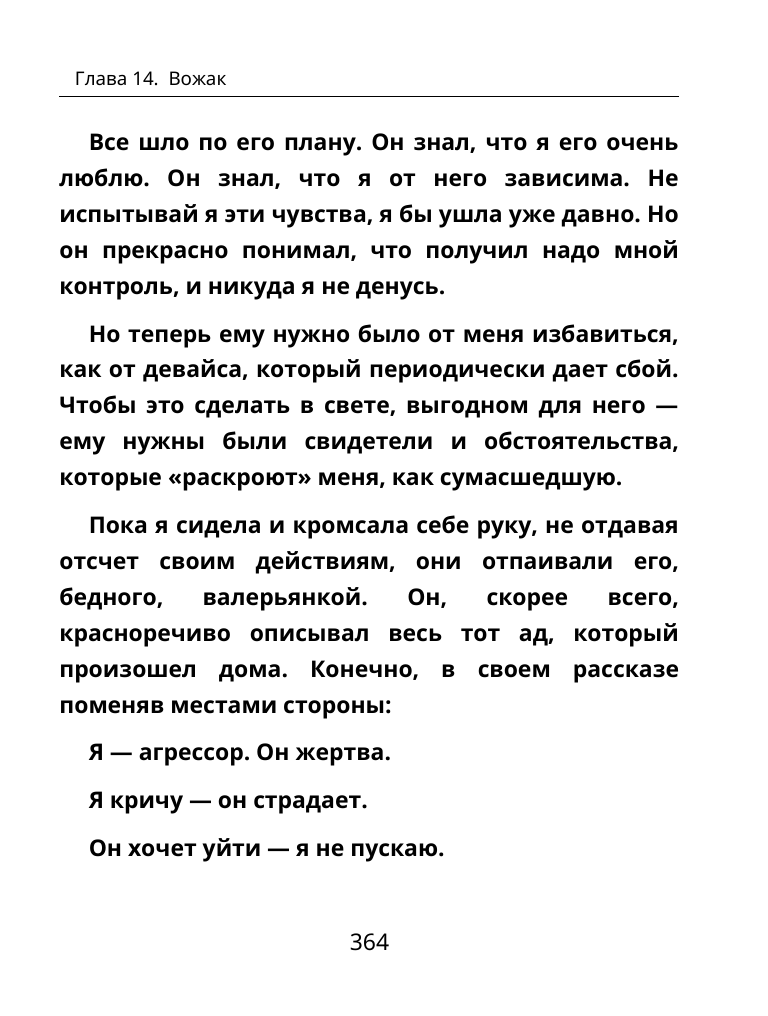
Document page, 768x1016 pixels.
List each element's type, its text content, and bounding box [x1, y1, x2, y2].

text Он хочет уйти — я не пускаю. [59, 832, 679, 863]
text Но теперь ему нужно было от меня избавиться, как от девайса, который периодически дает сбой. Чтобы это сделать в свете, выгодном для него — ему нужны были свидетели и обстоятельства, которые «раскроют» меня, как сумасшедшую. [59, 317, 679, 492]
text Я кричу — он страдает. [59, 784, 679, 815]
text Я — агрессор. Он жертва. [59, 736, 679, 768]
text Все шло по его плану. Он знал, что я его очень люблю. Он знал, что я от него зависима. Не испытывай я эти чувства, я бы ушла уже давно. Но он прекрасно понимал, что получил надо мной контроль, и никуда я не денусь. [59, 126, 679, 301]
text Пока я сидела и кромсала себе руку, не отдавая отсчет своим действиям, они отпаивали его, бедного, валерьянкой. Он, скорее всего, красноречиво описывал весь тот ад, который произошел дома. Конечно, в своем рассказе поменяв местами стороны: [59, 509, 679, 720]
